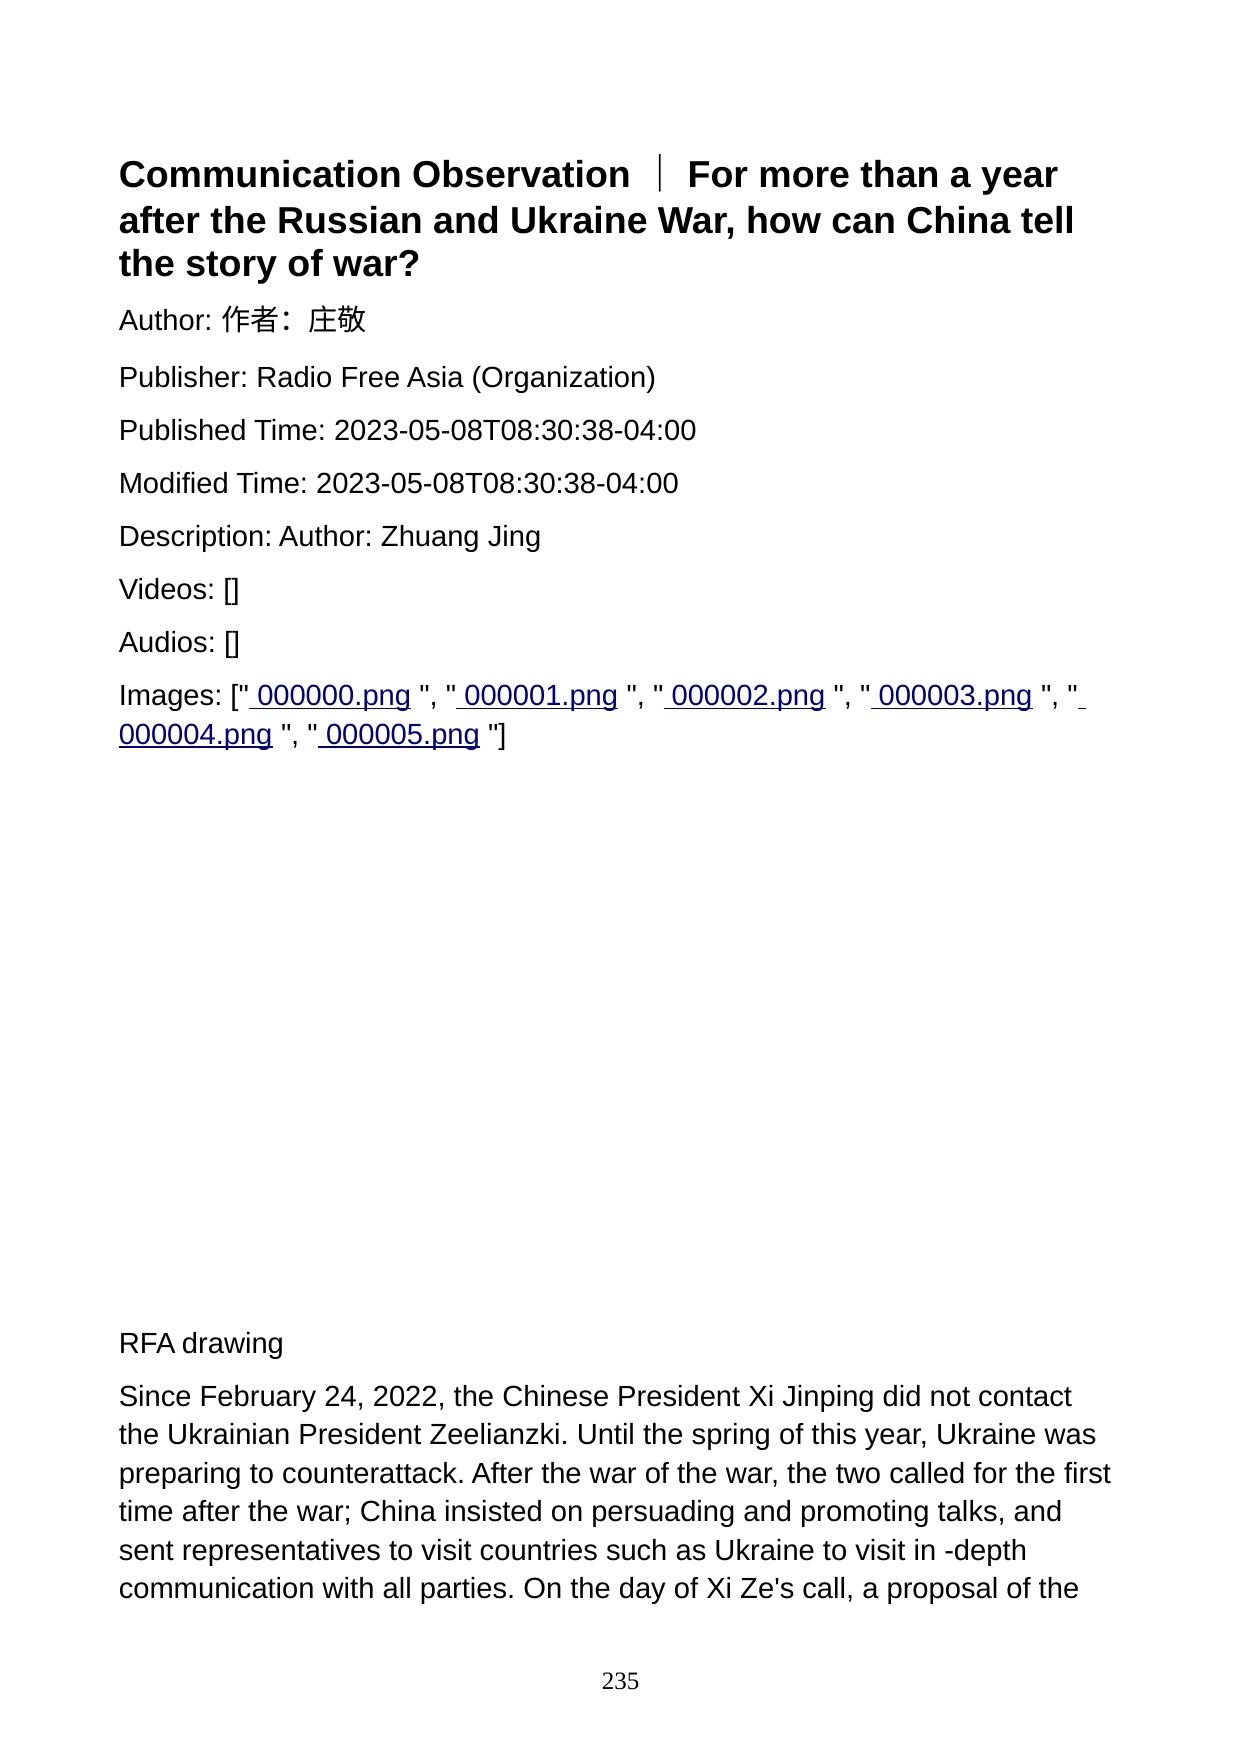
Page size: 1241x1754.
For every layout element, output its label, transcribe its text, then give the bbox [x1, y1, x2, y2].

text Author: 作者：庄敬 [118, 297, 1122, 339]
text Description: Author: Zhuang Jing [118, 519, 1122, 553]
text Published Time: 2023-05-08T08:30:38-04:00 [118, 413, 1122, 446]
text Modified Time: 2023-05-08T08:30:38-04:00 [118, 466, 1122, 499]
text Publisher: Radio Free Asia (Organization) [118, 360, 1122, 393]
text Audios: [] [118, 625, 1122, 659]
text Videos: [] [118, 572, 1122, 606]
text Since February 24, 2022, the Chinese President Xi Jinping did not contact the Ukrainian President Zeelianzki. Until the spring of this year, Ukraine was preparing to counterattack. After the war of the war, the two called for the first time after the war; China insisted on persuading and promoting talks, and sent representatives to visit countries such as Ukraine to visit in -depth communication with all parties. On the day of Xi Ze's call, a proposal of the [118, 1379, 1122, 1605]
text RFA drawing [118, 770, 1122, 1359]
subtitle Communication Observation ｜ For more than a year after the Russian and Ukraine War, how can China tell the story of war? [118, 143, 1122, 284]
text Images: [" 000000.png ", " 000001.png ", " 000002.png ", " 000003.png ", " 000004.png ", " 000005.png "] [118, 678, 1122, 751]
